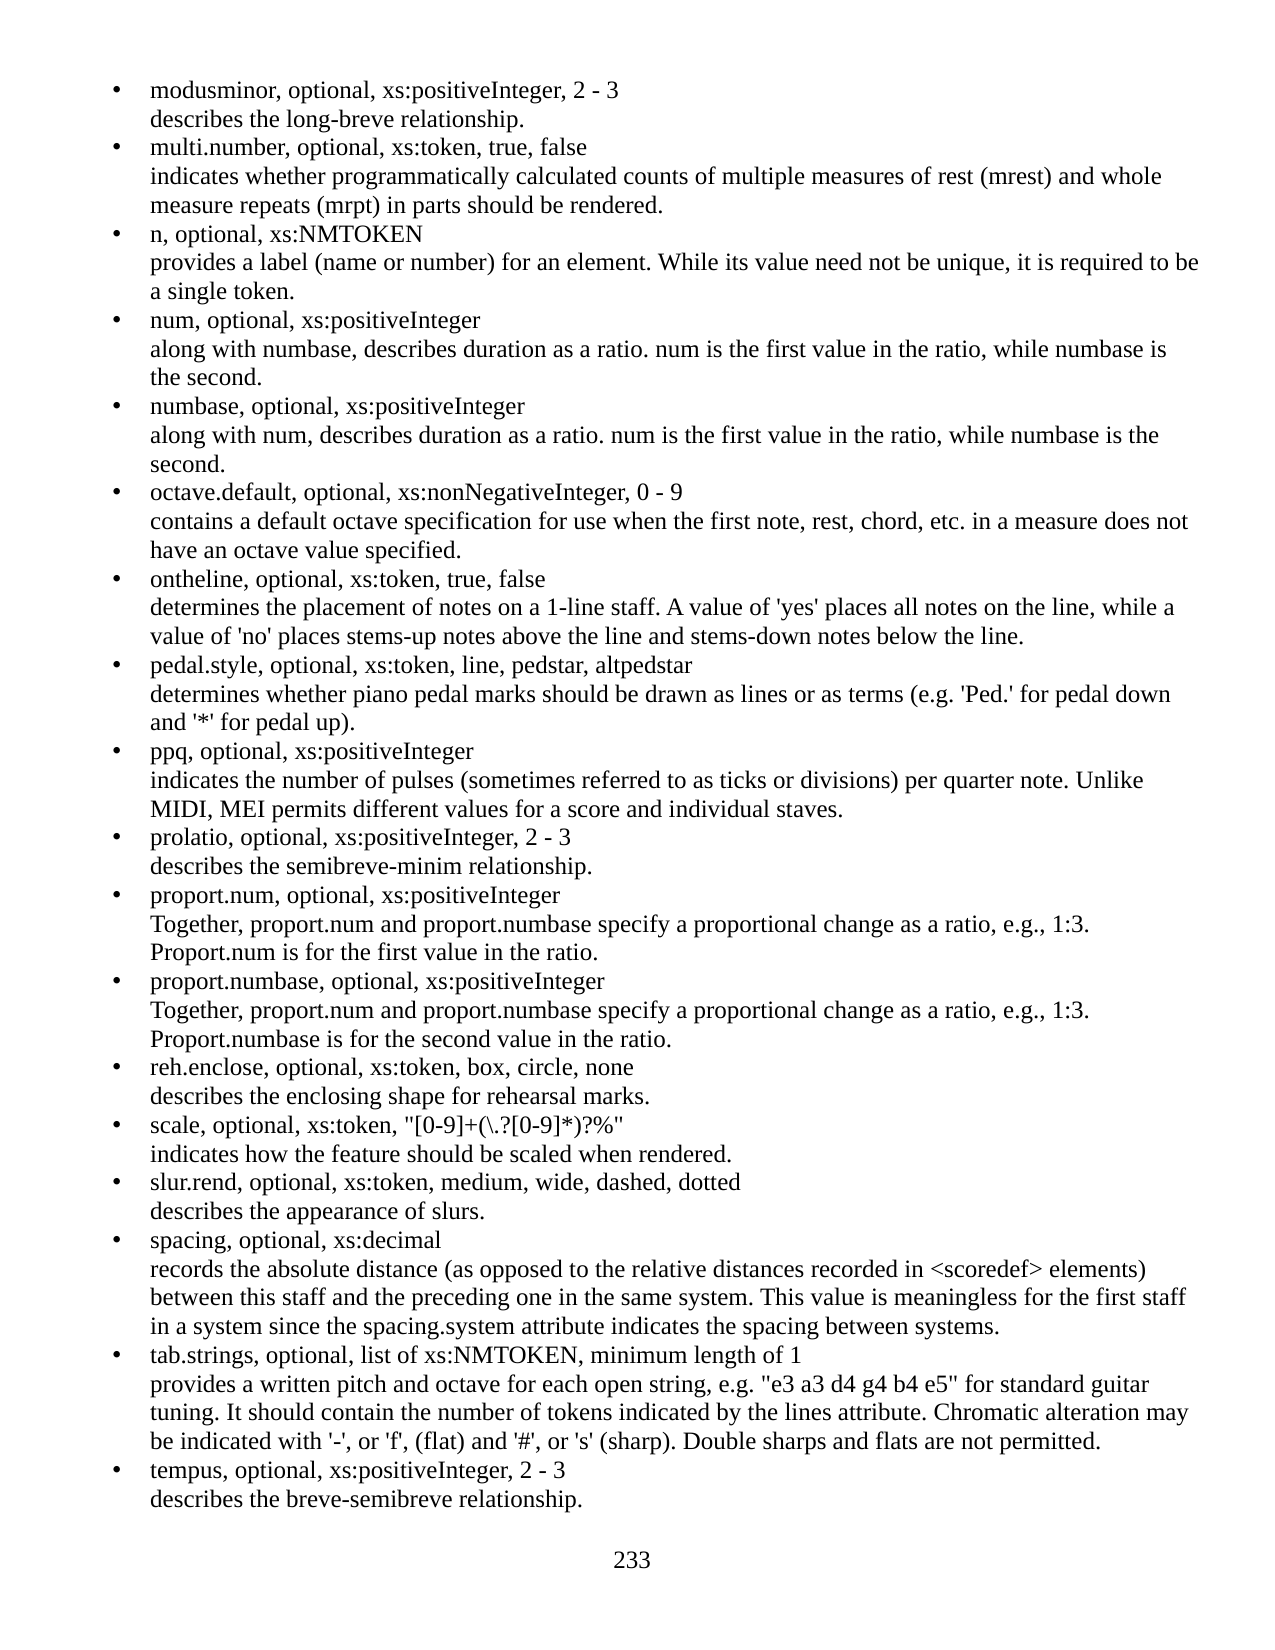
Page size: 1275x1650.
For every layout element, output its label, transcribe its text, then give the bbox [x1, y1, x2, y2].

list modusminor, optional, xs:positiveInteger, 2 - 3 describes the long-breve relationship. [112, 75, 1200, 132]
list proport.num, optional, xs:positiveInteger Together, proport.num and proport.numbase specify a proportional change as a ratio, e.g., 1:3. Proport.num is for the first value in the ratio. [112, 880, 1200, 966]
list slur.rend, optional, xs:token, medium, wide, dashed, dotted describes the appearance of slurs. [112, 1167, 1200, 1225]
list pedal.style, optional, xs:token, line, pedstar, altpedstar determines whether piano pedal marks should be drawn as lines or as terms (e.g. 'Ped.' for pedal down and '*' for pedal up). [112, 650, 1200, 736]
list reh.enclose, optional, xs:token, box, circle, none describes the enclosing shape for rehearsal marks. [112, 1052, 1200, 1110]
list octave.default, optional, xs:nonNegativeInteger, 0 - 9 contains a default octave specification for use when the first note, rest, chord, etc. in a measure does not have an octave value specified. [112, 477, 1200, 564]
list prolatio, optional, xs:positiveInteger, 2 - 3 describes the semibreve-minim relationship. [112, 822, 1200, 880]
list proport.numbase, optional, xs:positiveInteger Together, proport.num and proport.numbase specify a proportional change as a ratio, e.g., 1:3. Proport.numbase is for the second value in the ratio. [112, 966, 1200, 1052]
list tempus, optional, xs:positiveInteger, 2 - 3 describes the breve-semibreve relationship. [112, 1455, 1200, 1512]
list ontheline, optional, xs:token, true, false determines the placement of notes on a 1-line staff. A value of 'yes' places all notes on the line, while a value of 'no' places stems-up notes above the line and stems-down notes below the line. [112, 564, 1200, 650]
list num, optional, xs:positiveInteger along with numbase, describes duration as a ratio. num is the first value in the ratio, while numbase is the second. [112, 305, 1200, 391]
list numbase, optional, xs:positiveInteger along with num, describes duration as a ratio. num is the first value in the ratio, while numbase is the second. [112, 391, 1200, 477]
list scale, optional, xs:token, "[0-9]+(\.?[0-9]*)?%" indicates how the feature should be scaled when rendered. [112, 1110, 1200, 1167]
list ppq, optional, xs:positiveInteger indicates the number of pulses (sometimes referred to as ticks or divisions) per quarter note. Unlike MIDI, MEI permits different values for a score and individual staves. [112, 736, 1200, 822]
list tab.strings, optional, list of xs:NMTOKEN, minimum length of 1 provides a written pitch and octave for each open string, e.g. "e3 a3 d4 g4 b4 e5" for standard guitar tuning. It should contain the number of tokens indicated by the lines attribute. Chromatic alteration may be indicated with '-', or 'f', (flat) and '#', or 's' (sharp). Double sharps and flats are not permitted. [112, 1340, 1200, 1455]
list multi.number, optional, xs:token, true, false indicates whether programmatically calculated counts of multiple measures of rest (mrest) and whole measure repeats (mrpt) in parts should be rendered. [112, 132, 1200, 219]
list spacing, optional, xs:decimal records the absolute distance (as opposed to the relative distances recorded in <scoredef> elements) between this staff and the preceding one in the same system. This value is meaningless for the first staff in a system since the spacing.system attribute indicates the spacing between systems. [112, 1225, 1200, 1340]
list n, optional, xs:NMTOKEN provides a label (name or number) for an element. While its value need not be unique, it is required to be a single token. [112, 219, 1200, 305]
